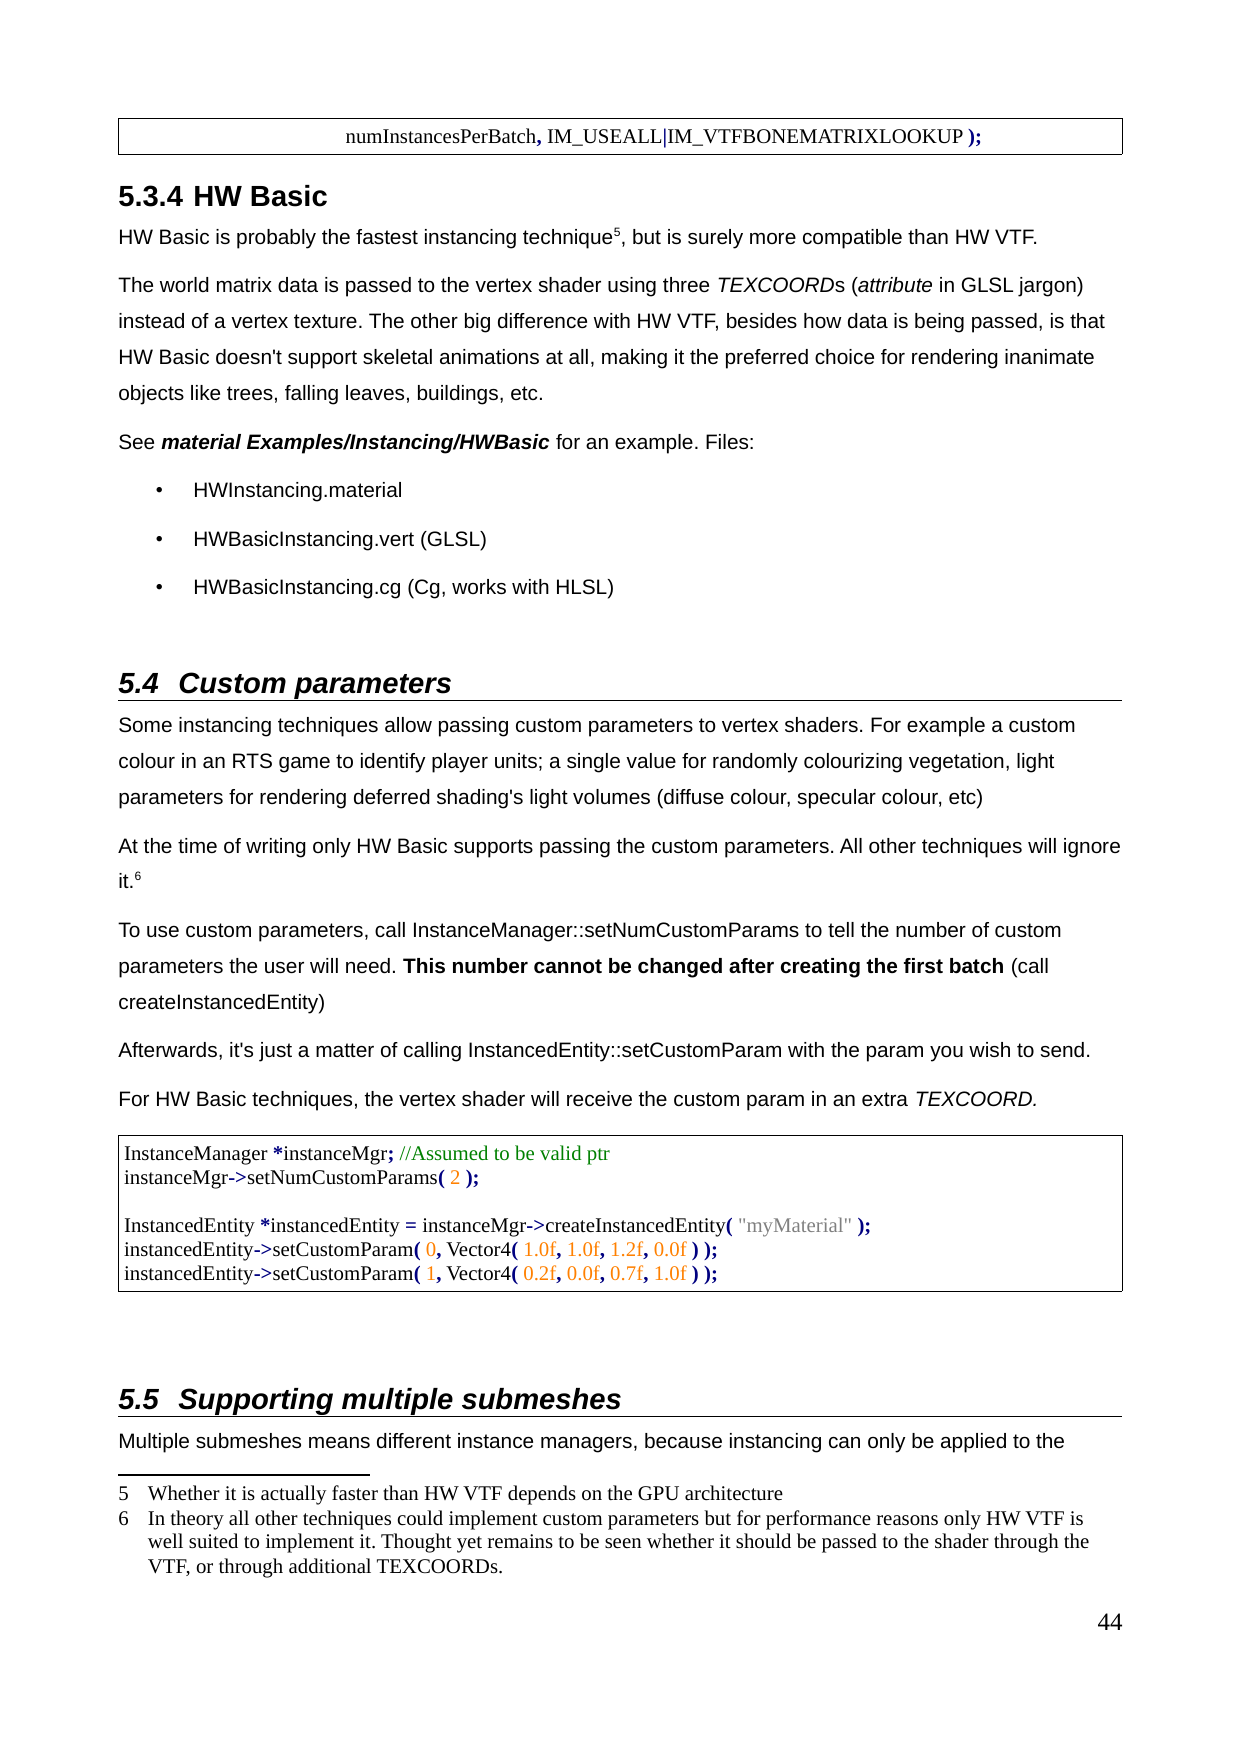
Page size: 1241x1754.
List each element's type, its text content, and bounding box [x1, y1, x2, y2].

text Afterwards, it's just a matter of calling InstancedEntity::setCustomParam with the param you wish to send. [118, 1038, 1122, 1062]
text The world matrix data is passed to the vertex shader using three TEXCOORDs (attribute in GLSL jargon) instead of a vertex texture. The other big difference with HW VTF, besides how data is being passed, is that HW Basic doesn't support skeletal animations at all, making it the preferred choice for rendering inanimate objects like trees, falling leaves, buildings, etc. [118, 273, 1122, 405]
table_header InstanceManager *instanceMgr; //Assumed to be valid ptr instanceMgr->setNumCustomParams( 2 ); InstancedEntity *instancedEntity = instanceMgr->createInstancedEntity( "myMaterial" ); instancedEntity->setCustomParam( 0, Vector4( 1.0f, 1.0f, 1.2f, 0.0f ) ); instancedEntity->setCustomParam( 1, Vector4( 0.2f, 0.0f, 0.7f, 1.0f ) ); [119, 1136, 1122, 1291]
subtitle Supporting multiple submeshes [118, 1382, 1122, 1416]
text See material Examples/Instancing/HWBasic for an example. Files: [118, 429, 1122, 453]
text Multiple submeshes means different instance managers, because instancing can only be applied to the [118, 1429, 1122, 1453]
text At the time of writing only HW Basic supports passing the custom parameters. All other techniques will ignore it. [118, 833, 1122, 893]
text In theory all other techniques could implement custom parameters but for performance reasons only HW VTF is well suited to implement it. Thought yet remains to be seen whether it should be passed to the shader through the VTF, or through additional TEXCOORDs. [118, 1505, 1122, 1578]
list HWBasicInstancing.cg (Cg, works with HLSL) [156, 575, 1122, 599]
subtitle Custom parameters [118, 666, 1122, 700]
subtitle HW Basic [118, 179, 1122, 212]
list HWBasicInstancing.vert (GLSL) [156, 527, 1122, 551]
text For HW Basic techniques, the vertex shader will receive the custom param in an extra TEXCOORD. [118, 1087, 1122, 1111]
text Some instancing techniques allow passing custom parameters to vertex shaders. For example a custom colour in an RTS game to identify player units; a single value for randomly colourizing vegetation, light parameters for rendering deferred shading's light volumes (diffuse colour, specular colour, etc) [118, 713, 1122, 809]
table_header numInstancesPerBatch, IM_USEALL|IM_VTFBONEMATRIXLOOKUP ); [119, 119, 1122, 154]
text To use custom parameters, call InstanceManager::setNumCustomParams to tell the number of custom parameters the user will need. This number cannot be changed after creating the first batch (call createInstancedEntity) [118, 918, 1122, 1014]
text Whether it is actually faster than HW VTF depends on the GPU architecture [118, 1481, 1122, 1505]
text HW Basic is probably the fastest instancing technique, but is surely more compatible than HW VTF. [118, 225, 1122, 249]
list HWInstancing.material [156, 478, 1122, 502]
